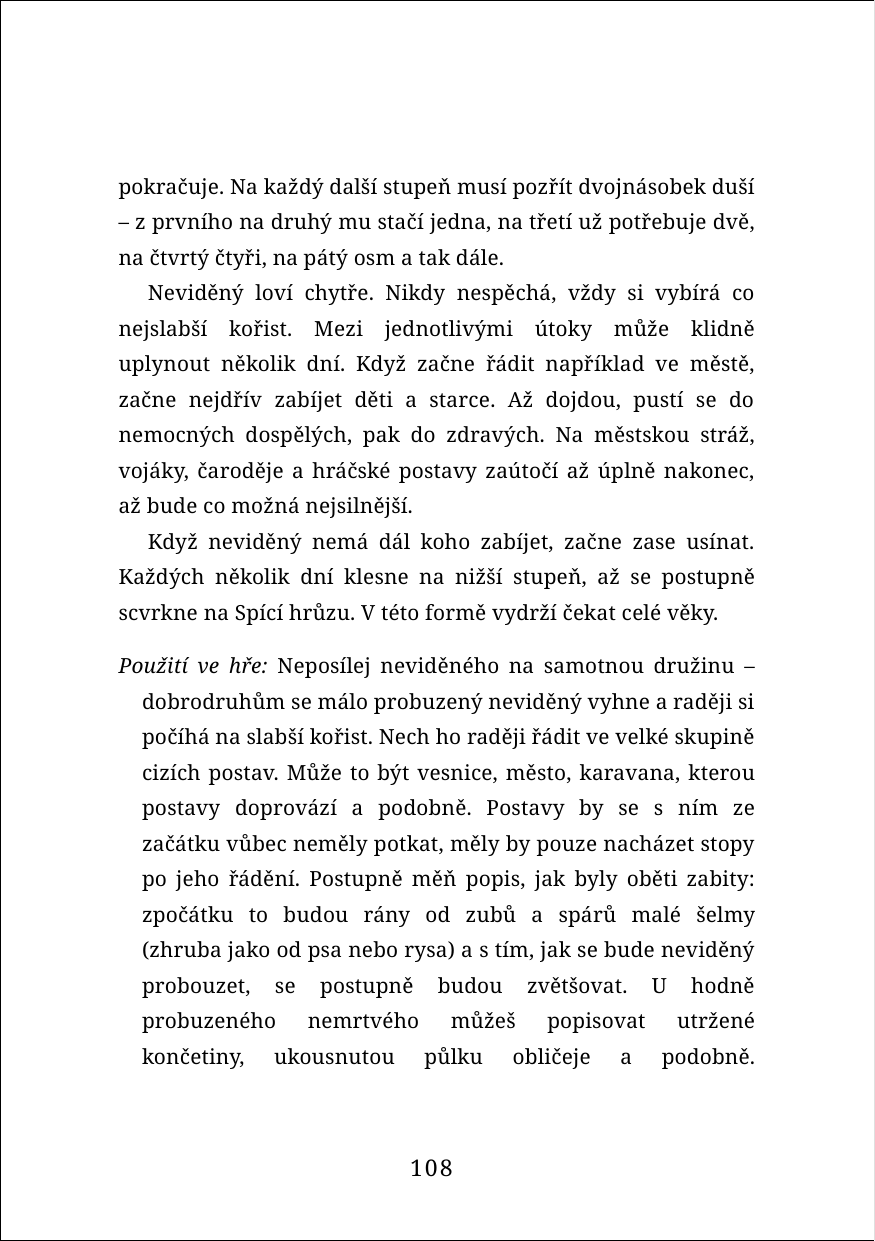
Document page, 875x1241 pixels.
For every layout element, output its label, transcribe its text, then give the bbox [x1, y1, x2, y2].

text Použití ve hře: Neposílej neviděného na samotnou družinu – dobrodruhům se málo probuzený neviděný vyhne a raději si počíhá na slabší kořist. Nech ho raději řádit ve velké skupině cizích postav. Může to být vesnice, město, karavana, kterou postavy doprovází a podobně. Postavy by se s ním ze začátku vůbec neměly potkat, měly by pouze nacházet stopy po jeho řádění. Postupně měň popis, jak byly oběti zabity: zpočátku to budou rány od zubů a spárů malé šelmy (zhruba jako od psa nebo rysa) a s tím, jak se bude neviděný probouzet, se postupně budou zvětšovat. U hodně probuzeného nemrtvého můžeš popisovat utržené končetiny, ukousnutou půlku obličeje a podobně. [118, 651, 756, 1070]
text pokračuje. Na každý další stupeň musí pozřít dvojnásobek duší – z prvního na druhý mu stačí jedna, na třetí už potřebuje dvě, na čtvrtý čtyři, na pátý osm a tak dále. Neviděný loví chytře. Nikdy nespěchá, vždy si vybírá co nejslabší kořist. Mezi jednotlivými útoky může klidně uplynout několik dní. Když začne řádit například ve městě, začne nejdřív zabíjet děti a starce. Až dojdou, pustí se do nemocných dospělých, pak do zdravých. Na městskou stráž, vojáky, čaroděje a hráčské postavy zaútočí až úplně nakonec, až bude co možná nejsilnější. Když neviděný nemá dál koho zabíjet, začne zase usínat. Každých několik dní klesne na nižší stupeň, až se postupně scvrkne na Spící hrůzu. V této formě vydrží čekat celé věky. [118, 172, 756, 626]
